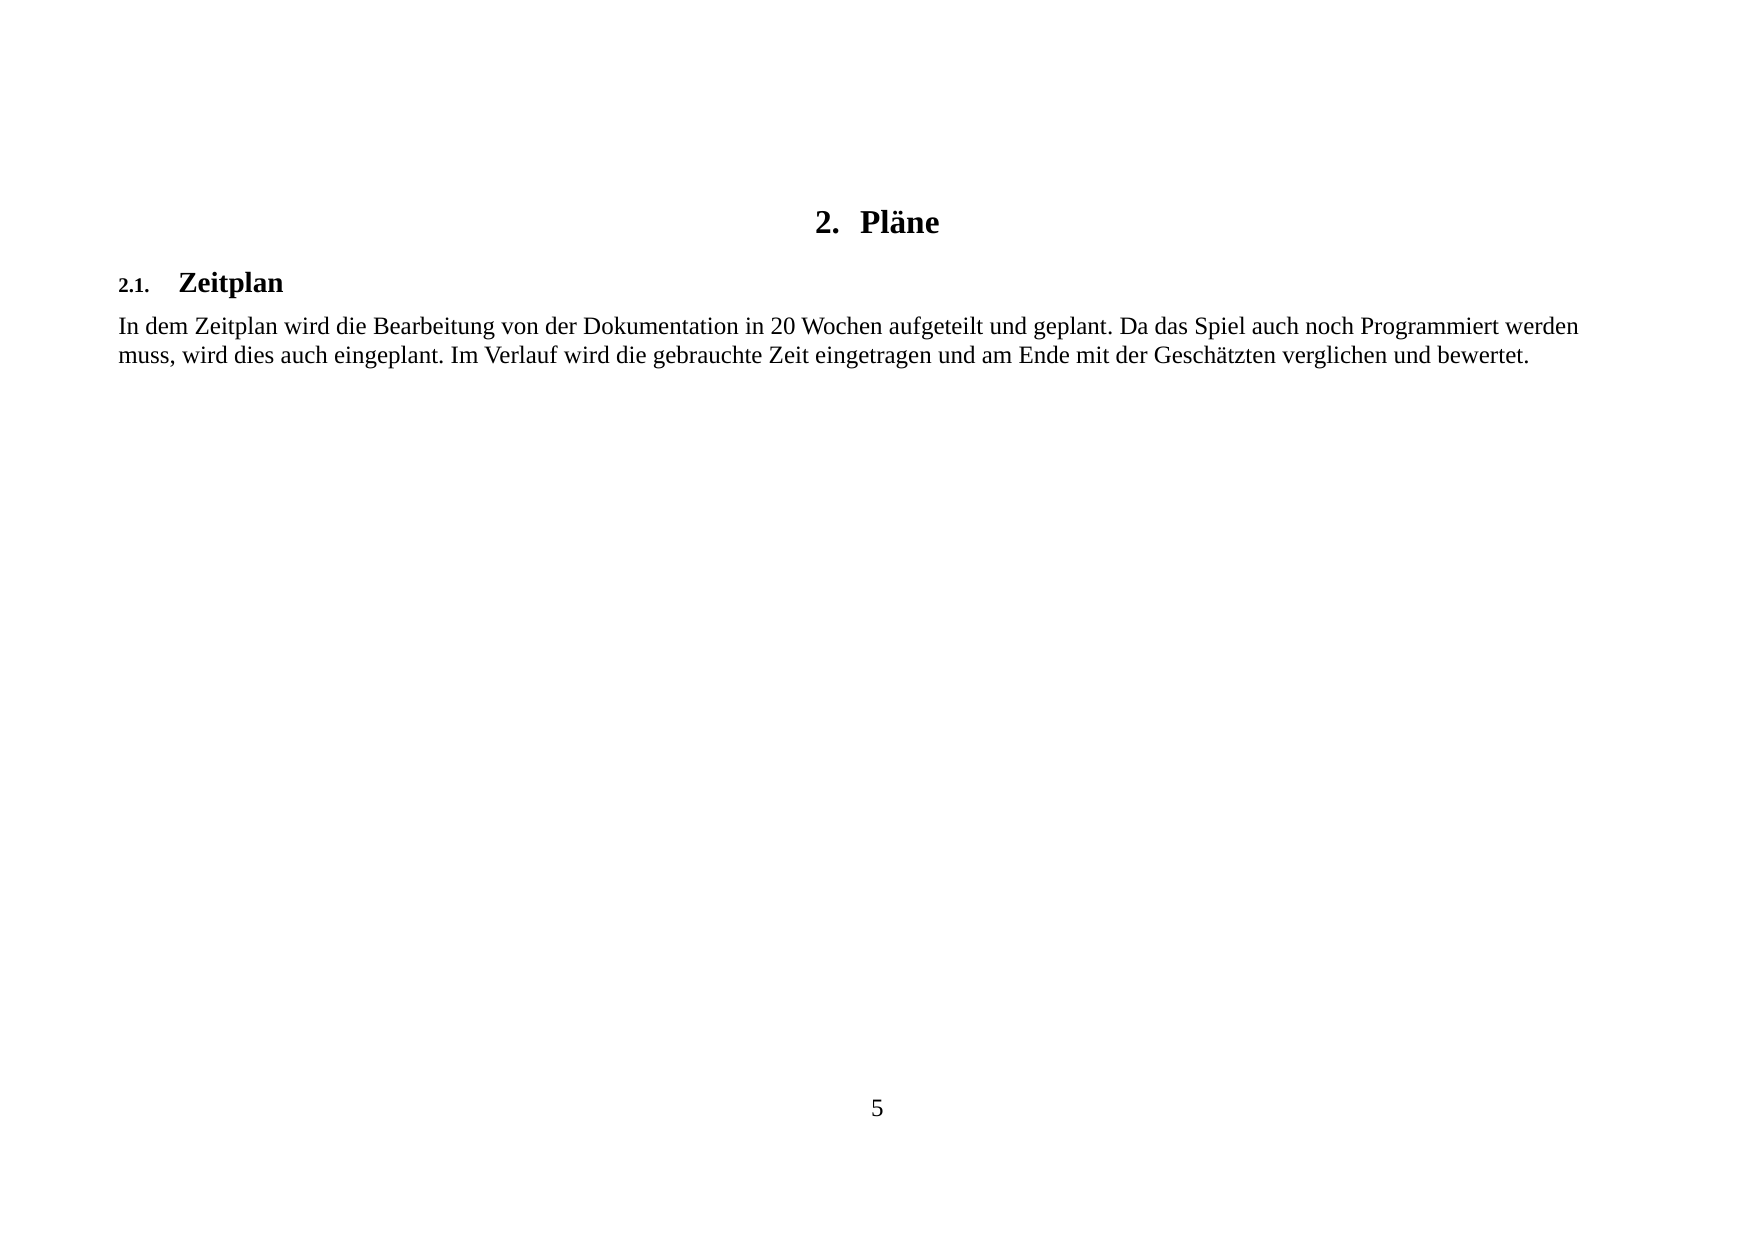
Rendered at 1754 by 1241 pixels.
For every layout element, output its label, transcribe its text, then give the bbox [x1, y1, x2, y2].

subtitle Pläne [118, 202, 1636, 240]
text In dem Zeitplan wird die Bearbeitung von der Dokumentation in 20 Wochen aufgeteilt und geplant. Da das Spiel auch noch Programmiert werden muss, wird dies auch eingeplant. Im Verlauf wird die gebrauchte Zeit eingetragen und am Ende mit der Geschätzten verglichen und bewertet. [118, 311, 1636, 369]
subtitle Zeitplan [118, 265, 1636, 299]
